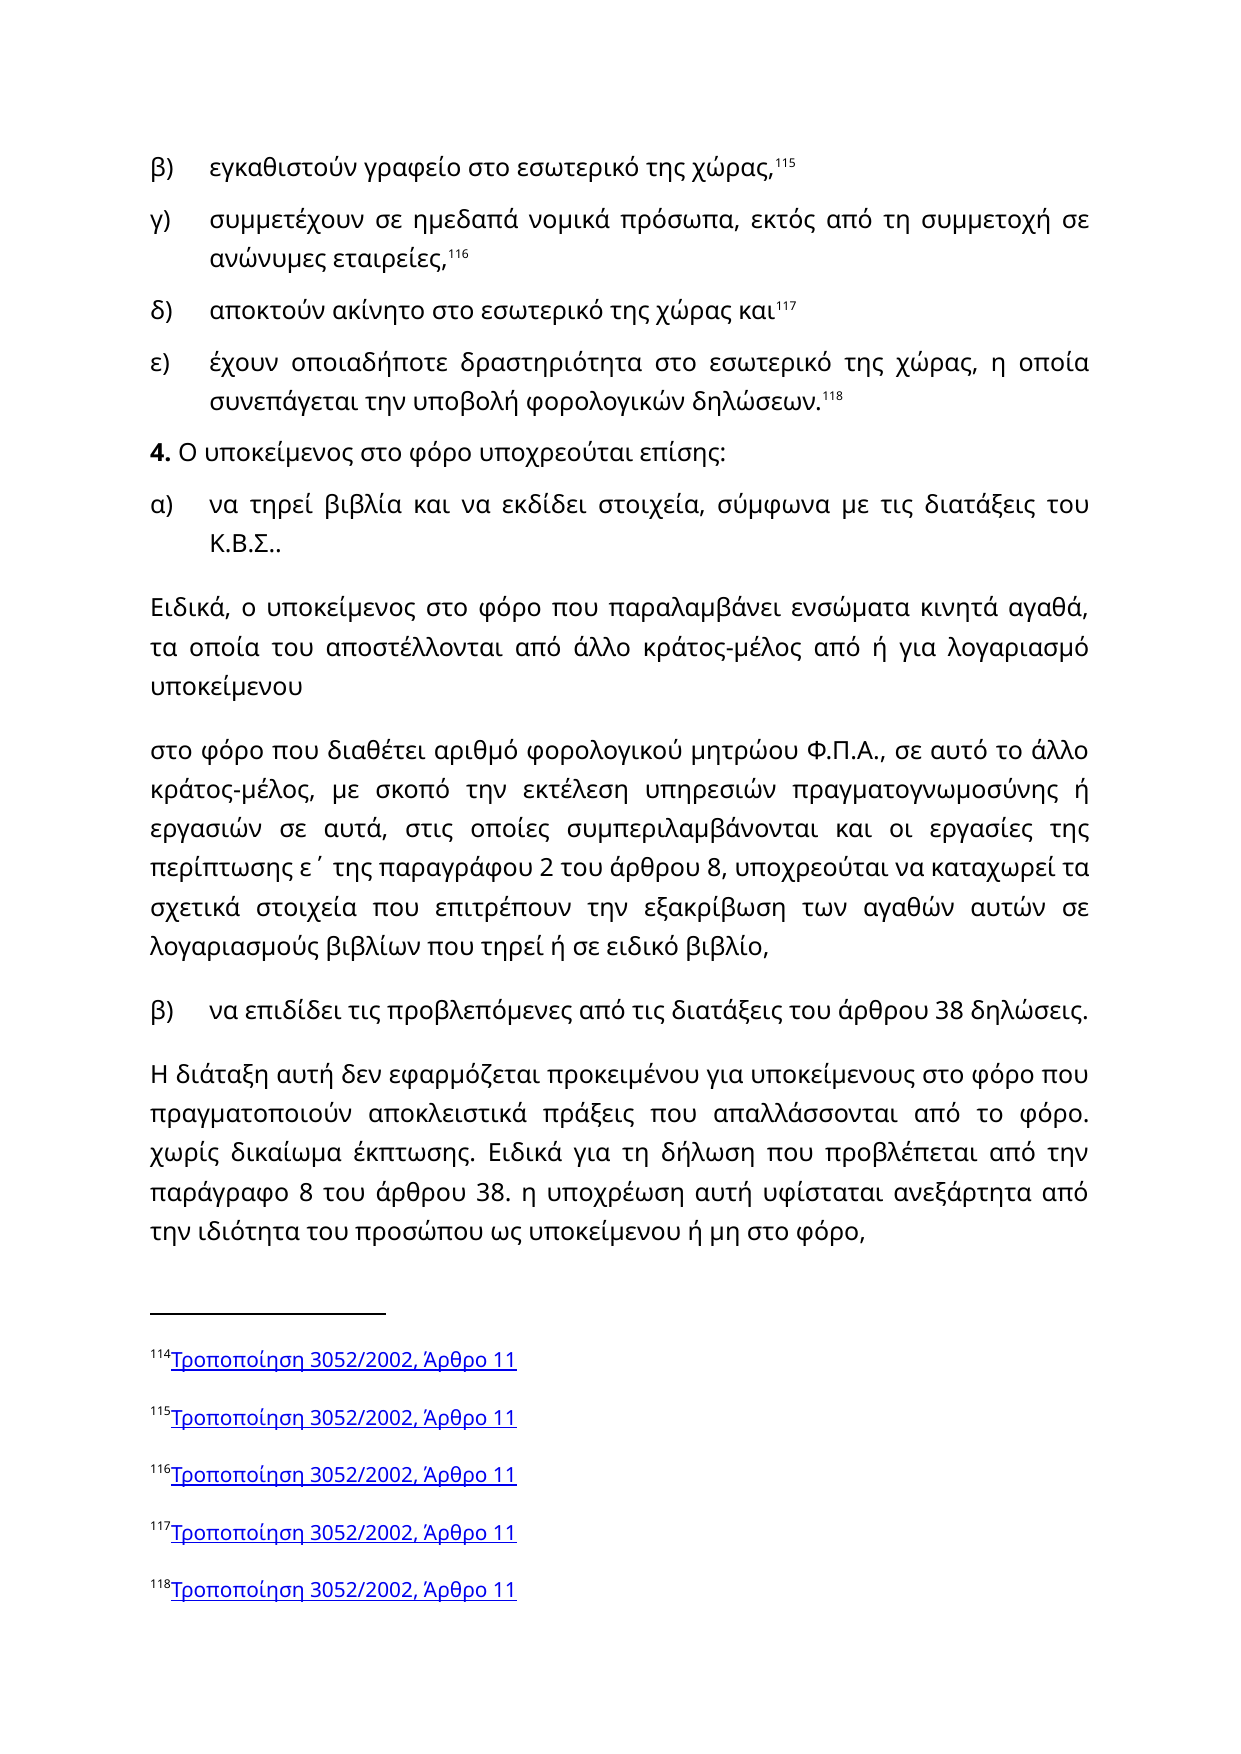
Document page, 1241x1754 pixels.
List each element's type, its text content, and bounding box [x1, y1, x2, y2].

text Η διάταξη αυτή δεν εφαρμόζεται προκειμένου για υποκείμενους στο φόρο που πραγματοποιούν αποκλειστικά πράξεις που απαλλάσσονται από το φόρο. χωρίς δικαίωμα έκπτωσης. Ειδικά για τη δήλωση που προβλέπεται από την παράγραφο 8 του άρθρου 38. η υποχρέωση αυτή υφίσταται ανεξάρτητα από την ιδιότητα του προσώπου ως υποκείμενου ή μη στο φόρο, [150, 1057, 1090, 1247]
list ε) έχουν οποιαδήποτε δραστηριότητα στο εσωτερικό της χώρας, η οποία συνεπάγεται την υποβολή φορολογικών δηλώσεων. [150, 344, 1090, 417]
text Τροποποίηση 3052/2002, Άρθρο 11 [150, 1345, 1090, 1373]
text Τροποποίηση 3052/2002, Άρθρο 11 [150, 1460, 1090, 1489]
text Ειδικά, ο υποκείμενος στο φόρο που παραλαμβάνει ενσώματα κινητά αγαθά, τα οποία του αποστέλλονται από άλλο κράτος-μέλος από ή για λογαριασμό υποκείμενου [150, 590, 1090, 702]
list γ) συμμετέχουν σε ημεδαπά νομικά πρόσωπα, εκτός από τη συμμετοχή σε ανώνυμες εταιρείες, [150, 202, 1090, 275]
text Τροποποίηση 3052/2002, Άρθρο 11 [150, 1576, 1090, 1604]
text 4. O υποκείμενος στο φόρο υποχρεούται επίσης: [150, 435, 1090, 469]
list β) να επιδίδει τις προβλεπόμενες από τις διατάξεις του άρθρου 38 δηλώσεις. [150, 992, 1090, 1027]
text Τροποποίηση 3052/2002, Άρθρο 11 [150, 1403, 1090, 1431]
list β) εγκαθιστούν γραφείο στο εσωτερικό της χώρας, [150, 150, 1090, 184]
list α) να τηρεί βιβλία και να εκδίδει στοιχεία, σύμφωνα με τις διατάξεις του Κ.Β.Σ.. [150, 487, 1090, 560]
text Τροποποίηση 3052/2002, Άρθρο 11 [150, 1518, 1090, 1546]
list δ) αποκτούν ακίνητο στο εσωτερικό της χώρας και [150, 292, 1090, 327]
text στο φόρο που διαθέτει αριθμό φορολογικού μητρώου Φ.Π.Α., σε αυτό το άλλο κράτος-μέλος, με σκοπό την εκτέλεση υπηρεσιών πραγματογνωμοσύνης ή εργασιών σε αυτά, στις οποίες συμπεριλαμβάνονται και οι εργασίες της περίπτωσης ε΄ της παραγράφου 2 του άρθρου 8, υποχρεούται να καταχωρεί τα σχετικά στοιχεία που επιτρέπουν την εξακρίβωση των αγαθών αυτών σε λογαριασμούς βιβλίων που τηρεί ή σε ειδικό βιβλίο, [150, 732, 1090, 962]
